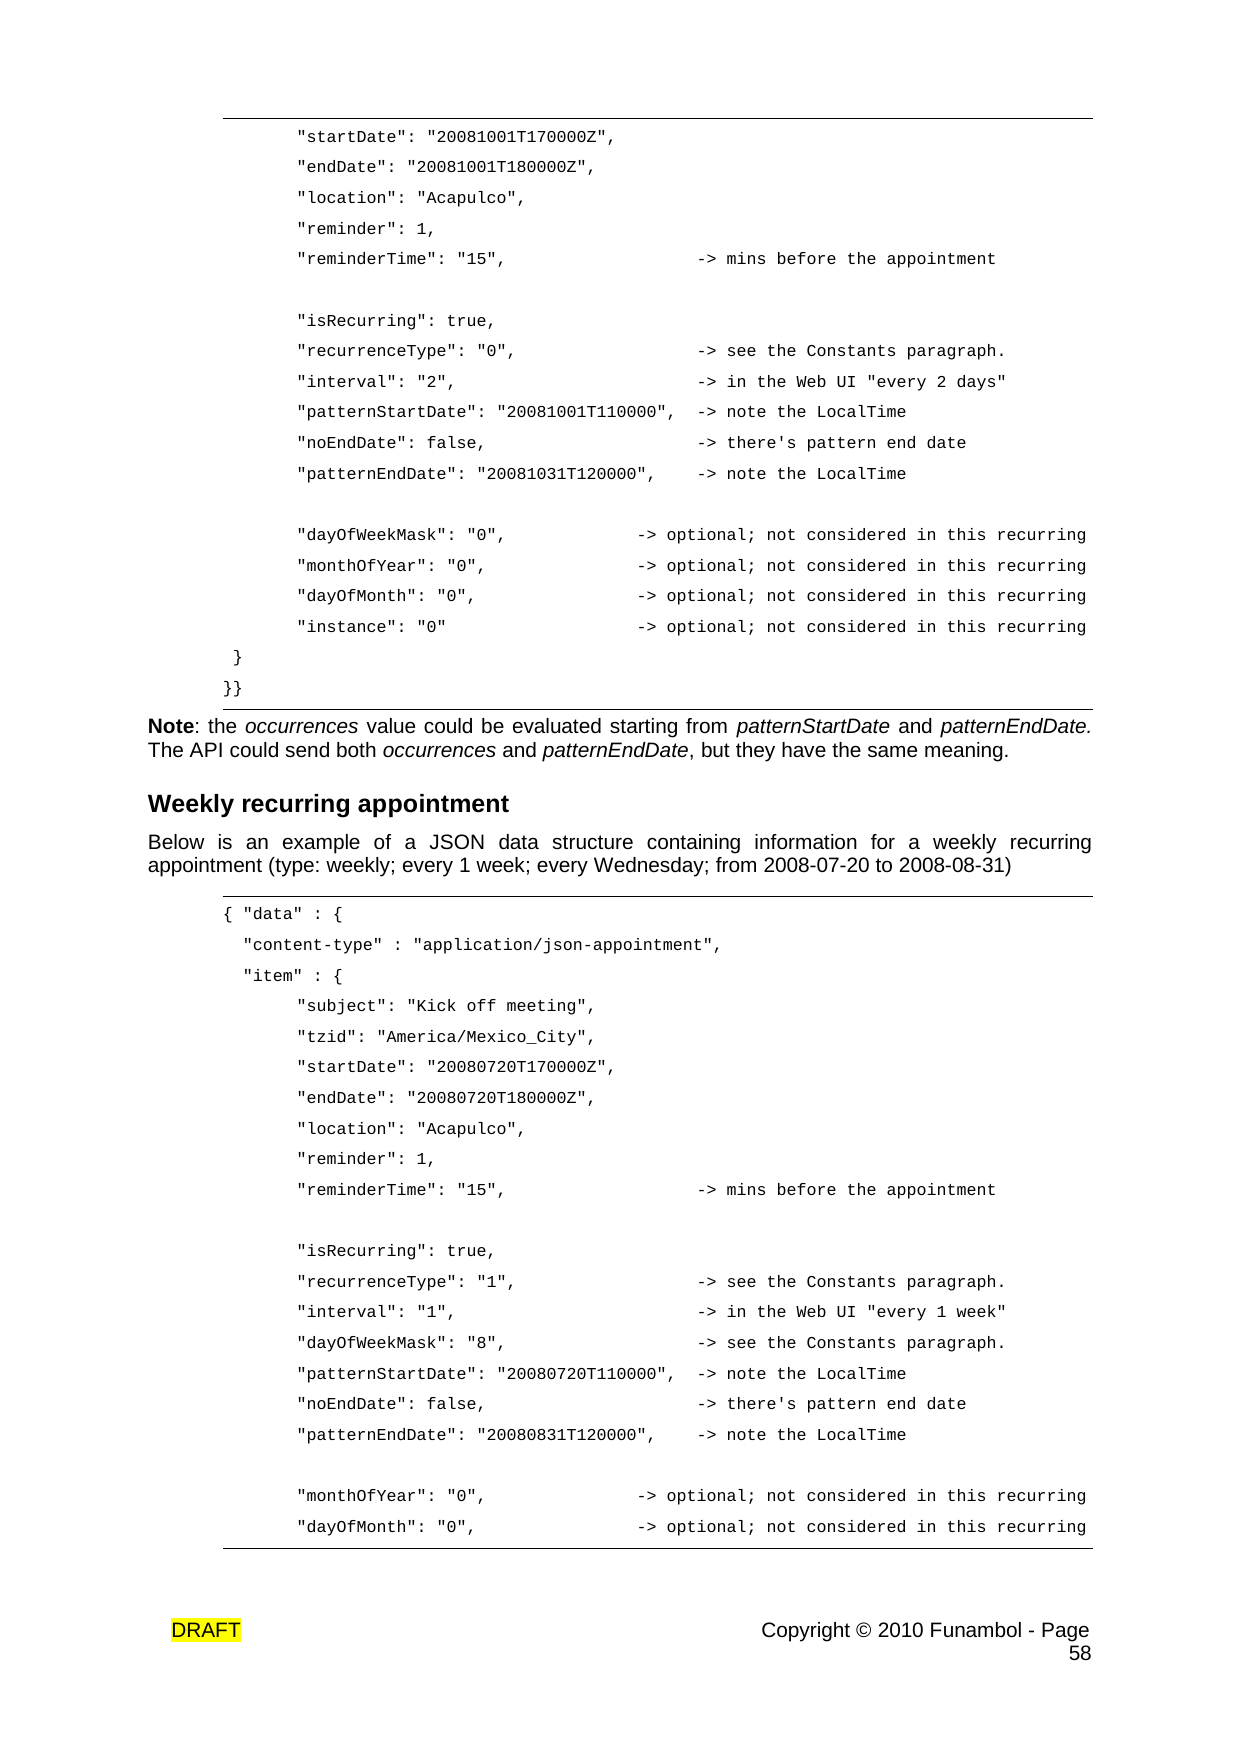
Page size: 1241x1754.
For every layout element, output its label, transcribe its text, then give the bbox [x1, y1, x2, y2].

text "content-type" : "application/json-appointment", [223, 926, 1093, 955]
text "startDate": "20081001T170000Z", [223, 119, 1093, 147]
text "instance": "0" -> optional; not considered in this recurring [223, 608, 1093, 637]
text "patternEndDate": "20081031T120000", -> note the LocalTime [223, 455, 1093, 484]
text "tzid": "America/Mexico_City", [223, 1018, 1093, 1047]
text "monthOfYear": "0", -> optional; not considered in this recurring [223, 1478, 1093, 1507]
text "monthOfYear": "0", -> optional; not considered in this recurring [223, 547, 1093, 576]
text { "data" : { [223, 897, 1093, 925]
text "dayOfWeekMask": "0", -> optional; not considered in this recurring [223, 516, 1093, 545]
text Note: the occurrences value could be evaluated starting from patternStartDate and patternEndDate. The API could send both occurrences and patternEndDate, but they have the same meaning. [148, 715, 1093, 762]
text "patternStartDate": "20080720T110000", -> note the LocalTime [223, 1355, 1093, 1384]
text }} [223, 669, 1093, 709]
text "dayOfMonth": "0", -> optional; not considered in this recurring [223, 1508, 1093, 1548]
text "startDate": "20080720T170000Z", [223, 1049, 1093, 1078]
text "endDate": "20080720T180000Z", [223, 1079, 1093, 1108]
text "reminder": 1, [223, 1141, 1093, 1170]
text "noEndDate": false, -> there's pattern end date [223, 1386, 1093, 1415]
text "interval": "2", -> in the Web UI "every 2 days" [223, 363, 1093, 392]
text "dayOfWeekMask": "8", -> see the Constants paragraph. [223, 1324, 1093, 1353]
text Below is an example of a JSON data structure containing information for a weekly recurring appointment (type: weekly; every 1 week; every Wednesday; from 2008-07-20 to 2008-08-31) [148, 830, 1093, 877]
text "item" : { [223, 957, 1093, 986]
text "reminderTime": "15", -> mins before the appointment [223, 241, 1093, 270]
text "dayOfMonth": "0", -> optional; not considered in this recurring [223, 577, 1093, 607]
text Weekly recurring appointment [148, 789, 1018, 818]
text "patternEndDate": "20080831T120000", -> note the LocalTime [223, 1416, 1093, 1445]
text "patternStartDate": "20081001T110000", -> note the LocalTime [223, 394, 1093, 423]
text "reminder": 1, [223, 210, 1093, 239]
text "isRecurring": true, [223, 302, 1093, 331]
text "noEndDate": false, -> there's pattern end date [223, 424, 1093, 453]
text "location": "Acapulco", [223, 1110, 1093, 1139]
text } [223, 639, 1093, 668]
text "recurrenceType": "1", -> see the Constants paragraph. [223, 1263, 1093, 1292]
text "location": "Acapulco", [223, 179, 1093, 208]
text "recurrenceType": "0", -> see the Constants paragraph. [223, 332, 1093, 362]
text "reminderTime": "15", -> mins before the appointment [223, 1171, 1093, 1200]
text "endDate": "20081001T180000Z", [223, 149, 1093, 178]
text "isRecurring": true, [223, 1233, 1093, 1262]
text "interval": "1", -> in the Web UI "every 1 week" [223, 1294, 1093, 1323]
text "subject": "Kick off meeting", [223, 988, 1093, 1017]
